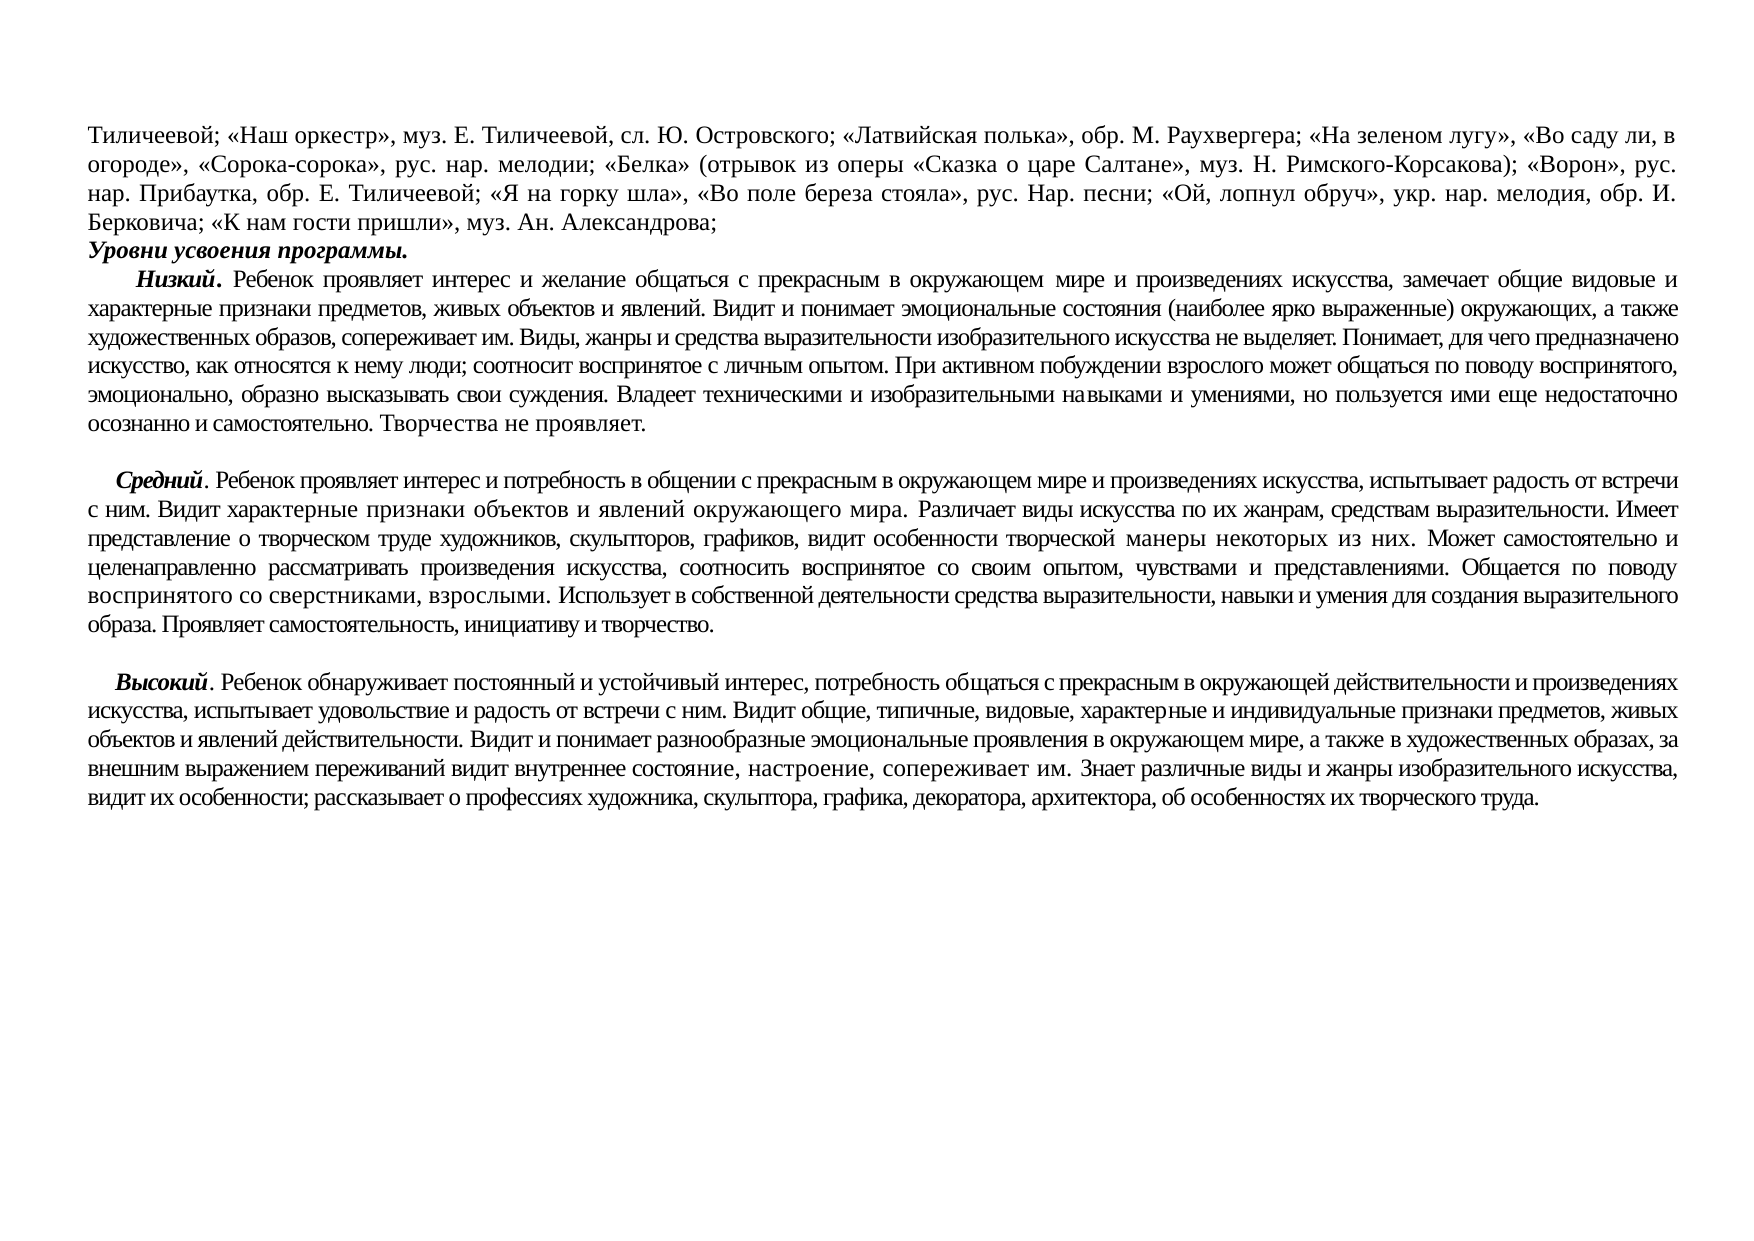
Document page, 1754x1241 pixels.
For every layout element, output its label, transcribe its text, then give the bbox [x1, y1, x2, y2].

text Уровни усвоения программы. [87, 236, 1679, 264]
text Низкий. Ребенок проявляет интерес и желание общаться с прекрасным в окружающем мире и произведениях искусства, замечает общие видовые и характерные признаки предметов, живых объектов и явлений. Видит и понимает эмоциональные состояния (наиболее ярко выраженные) окружающих, а также художественных образов, сопереживает им. Виды, жанры и средства выразительности изобразительного искусства не выделяет. Понимает, для чего предназначено искусство, как относятся к нему люди; соотносит воспринятое с личным опытом. При активном побуждении взрослого может общаться по поводу воспринятого, эмоционально, образно высказывать свои суждения. Владеет техническими и изобразительными навыками и умениями, но пользуется ими еще недостаточно осознанно и самостоятельно. Творчества не проявляет. [87, 264, 1679, 437]
text Средний. Ребенок проявляет интерес и потребность в общении с прекрасным в окружающем мире и произведениях искусства, испытывает радость от встречи с ним. Видит характерные признаки объектов и явлений окружающего мира. Различает виды искусства по их жанрам, средствам выразительности. Имеет представление о творческом труде художников, скульпторов, графиков, видит особенности творческой манеры некоторых из них. Может самостоятельно и целенаправленно рассматривать произведения искусства, соотносить воспринятое со своим опытом, чувствами и представлениями. Общается по поводу воспринятого со сверстниками, взрослыми. Использует в собственной деятельности средства выразительности, навыки и умения для создания выразительного образа. Проявляет самостоятельность, инициативу и творчество. [87, 466, 1679, 638]
text Тиличеевой; «Наш оркестр», муз. Е. Тиличеевой, сл. Ю. Островского; «Латвийская полька», обр. М. Раухвергера; «На зеленом лугу», «Во саду ли, в огороде», «Сорока-сорока», рус. нар. мелодии; «Белка» (отрывок из оперы «Сказка о царе Салтане», муз. Н. Римского-Корсакова); «Ворон», рус. нар. Прибаутка, обр. Е. Тиличеевой; «Я на горку шла», «Во поле береза стояла», рус. Нар. песни; «Ой, лопнул обруч», укр. нар. мелодия, обр. И. Берковича; «К нам гости пришли», муз. Ан. Александрова; [87, 121, 1679, 236]
text Высокий. Ребенок обнаруживает постоянный и устойчивый интерес, потребность общаться с прекрасным в окружающей действительности и произведениях искусства, испытывает удовольствие и радость от встречи с ним. Видит общие, типичные, видовые, характерные и индивидуальные признаки предметов, живых объектов и явлений действительности. Видит и понимает разнообразные эмоциональные проявления в окружающем мире, а также в художественных образах, за внешним выражением переживаний видит внутреннее состояние, настроение, сопереживает им. Знает различные виды и жанры изобразительного искусства, видит их особенности; рассказывает о профессиях художника, скульптора, графика, декоратора, архитектора, об особенностях их творческого труда. [87, 667, 1679, 811]
